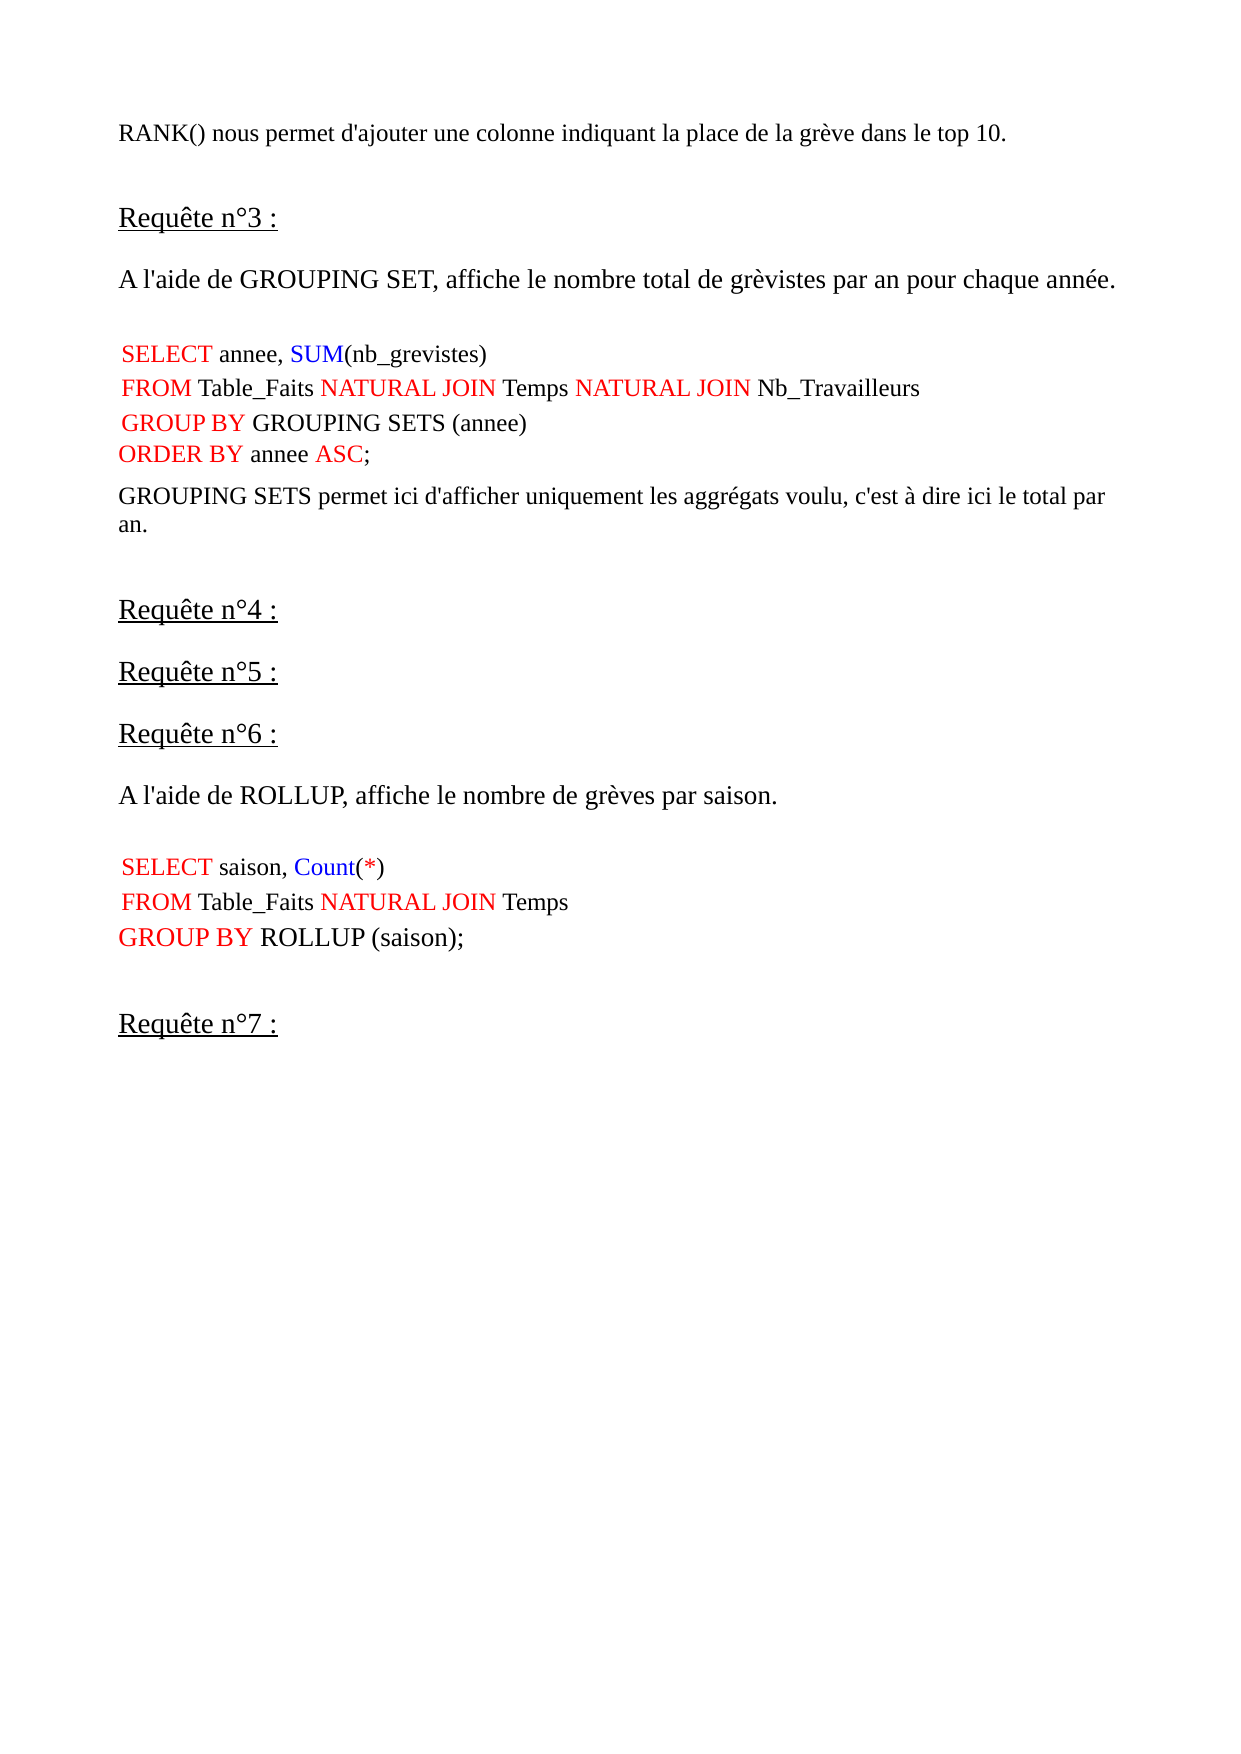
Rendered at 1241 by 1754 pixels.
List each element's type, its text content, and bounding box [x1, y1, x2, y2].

text RANK() nous permet d'ajouter une colonne indiquant la place de la grève dans le top 10. [118, 118, 1122, 147]
text GROUP BY ROLLUP (saison); [118, 919, 1122, 952]
text A l'aide de GROUPING SET, affiche le nombre total de grèvistes par an pour chaque année. [118, 263, 1122, 294]
text Requête n°7 : [118, 1006, 1122, 1039]
text A l'aide de ROLLUP, affiche le nombre de grèves par saison. [118, 779, 1122, 810]
text Requête n°4 : [118, 592, 1122, 626]
table_header GROUP BY GROUPING SETS (annee) [118, 405, 537, 439]
text GROUPING SETS permet ici d'afficher uniquement les aggrégats voulu, c'est à dire ici le total par an. [118, 481, 1122, 538]
table_header SELECT saison, Count(*) [118, 850, 395, 884]
text ORDER BY annee ASC; [118, 439, 1122, 468]
table_header [118, 325, 136, 336]
table_header [118, 839, 136, 849]
table_header FROM Table_Faits NATURAL JOIN Temps NATURAL JOIN Nb_Travailleurs [118, 370, 930, 405]
table_header FROM Table_Faits NATURAL JOIN Temps [118, 884, 580, 919]
text Requête n°6 : [118, 717, 1122, 750]
text Requête n°3 : [118, 201, 1122, 234]
text Requête n°5 : [118, 654, 1122, 688]
table_header SELECT annee, SUM(nb_grevistes) [118, 336, 497, 370]
